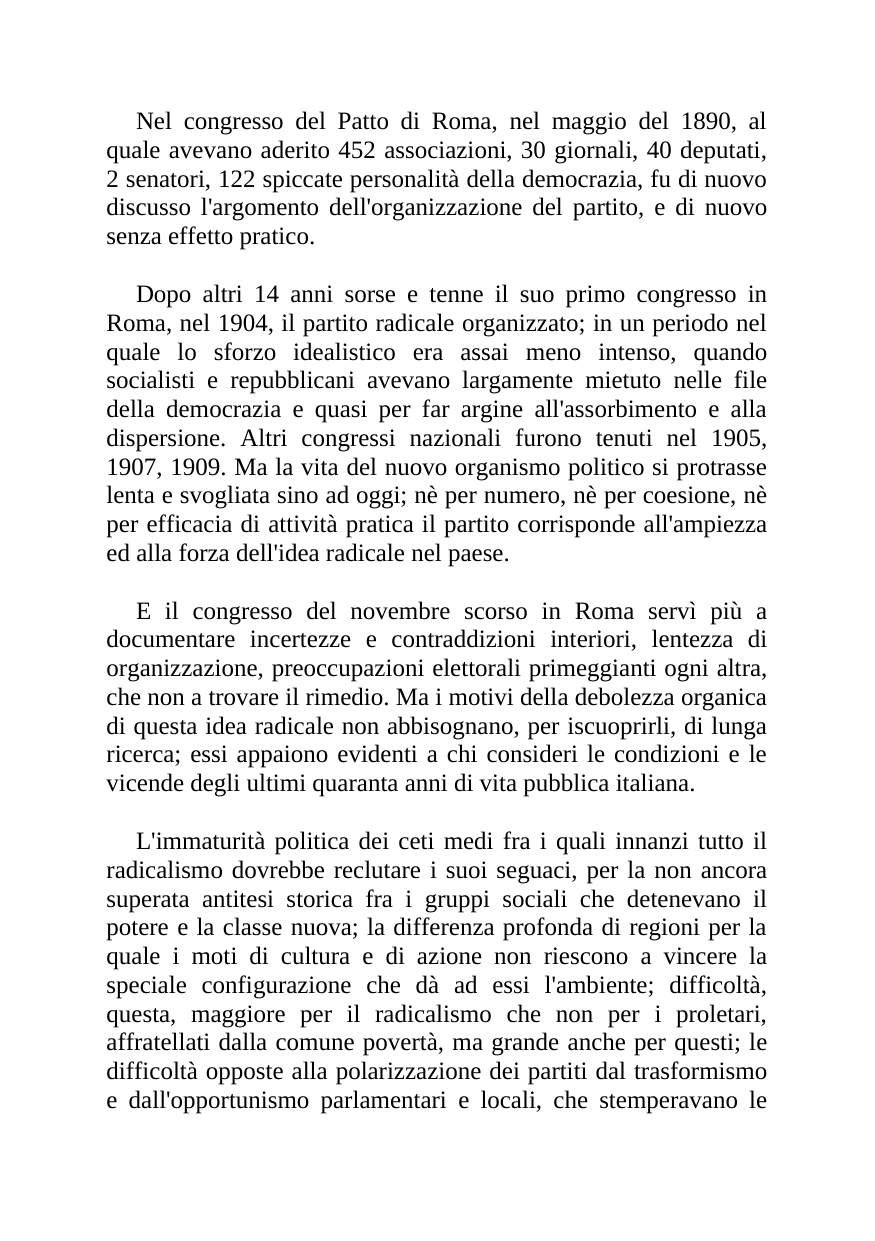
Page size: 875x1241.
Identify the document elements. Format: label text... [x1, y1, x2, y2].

text L'immaturità politica dei ceti medi fra i quali innanzi tutto il radicalismo dovrebbe reclutare i suoi seguaci, per la non ancora superata antitesi storica fra i gruppi sociali che detenevano il potere e la classe nuova; la differenza profonda di regioni per la quale i moti di cultura e di azione non riescono a vincere la speciale configurazione che dà ad essi l'ambiente; difficoltà, questa, maggiore per il radicalismo che non per i proletari, affratellati dalla comune povertà, ma grande anche per questi; le difficoltà opposte alla polarizzazione dei partiti dal trasformismo e dall'opportunismo parlamentari e locali, che stemperavano le [106, 826, 768, 1114]
text Dopo altri 14 anni sorse e tenne il suo primo congresso in Roma, nel 1904, il partito radicale organizzato; in un periodo nel quale lo sforzo idealistico era assai meno intenso, quando socialisti e repubblicani avevano largamente mietuto nelle file della democrazia e quasi per far argine all'assorbimento e alla dispersione. Altri congressi nazionali furono tenuti nel 1905, 1907, 1909. Ma la vita del nuovo organismo politico si protrasse lenta e svogliata sino ad oggi; nè per numero, nè per coesione, nè per efficacia di attività pratica il partito corrisponde all'ampiezza ed alla forza dell'idea radicale nel paese. [106, 279, 768, 567]
text Nel congresso del Patto di Roma, nel maggio del 1890, al quale avevano aderito 452 associazioni, 30 giornali, 40 deputati, 2 senatori, 122 spiccate personalità della democrazia, fu di nuovo discusso l'argomento dell'organizzazione del partito, e di nuovo senza effetto pratico. [106, 106, 768, 250]
text E il congresso del novembre scorso in Roma servì più a documentare incertezze e contraddizioni interiori, lentezza di organizzazione, preoccupazioni elettorali primeggianti ogni altra, che non a trovare il rimedio. Ma i motivi della debolezza organica di questa idea radicale non abbisognano, per iscuoprirli, di lunga ricerca; essi appaiono evidenti a chi consideri le condizioni e le vicende degli ultimi quaranta anni di vita pubblica italiana. [106, 596, 768, 797]
